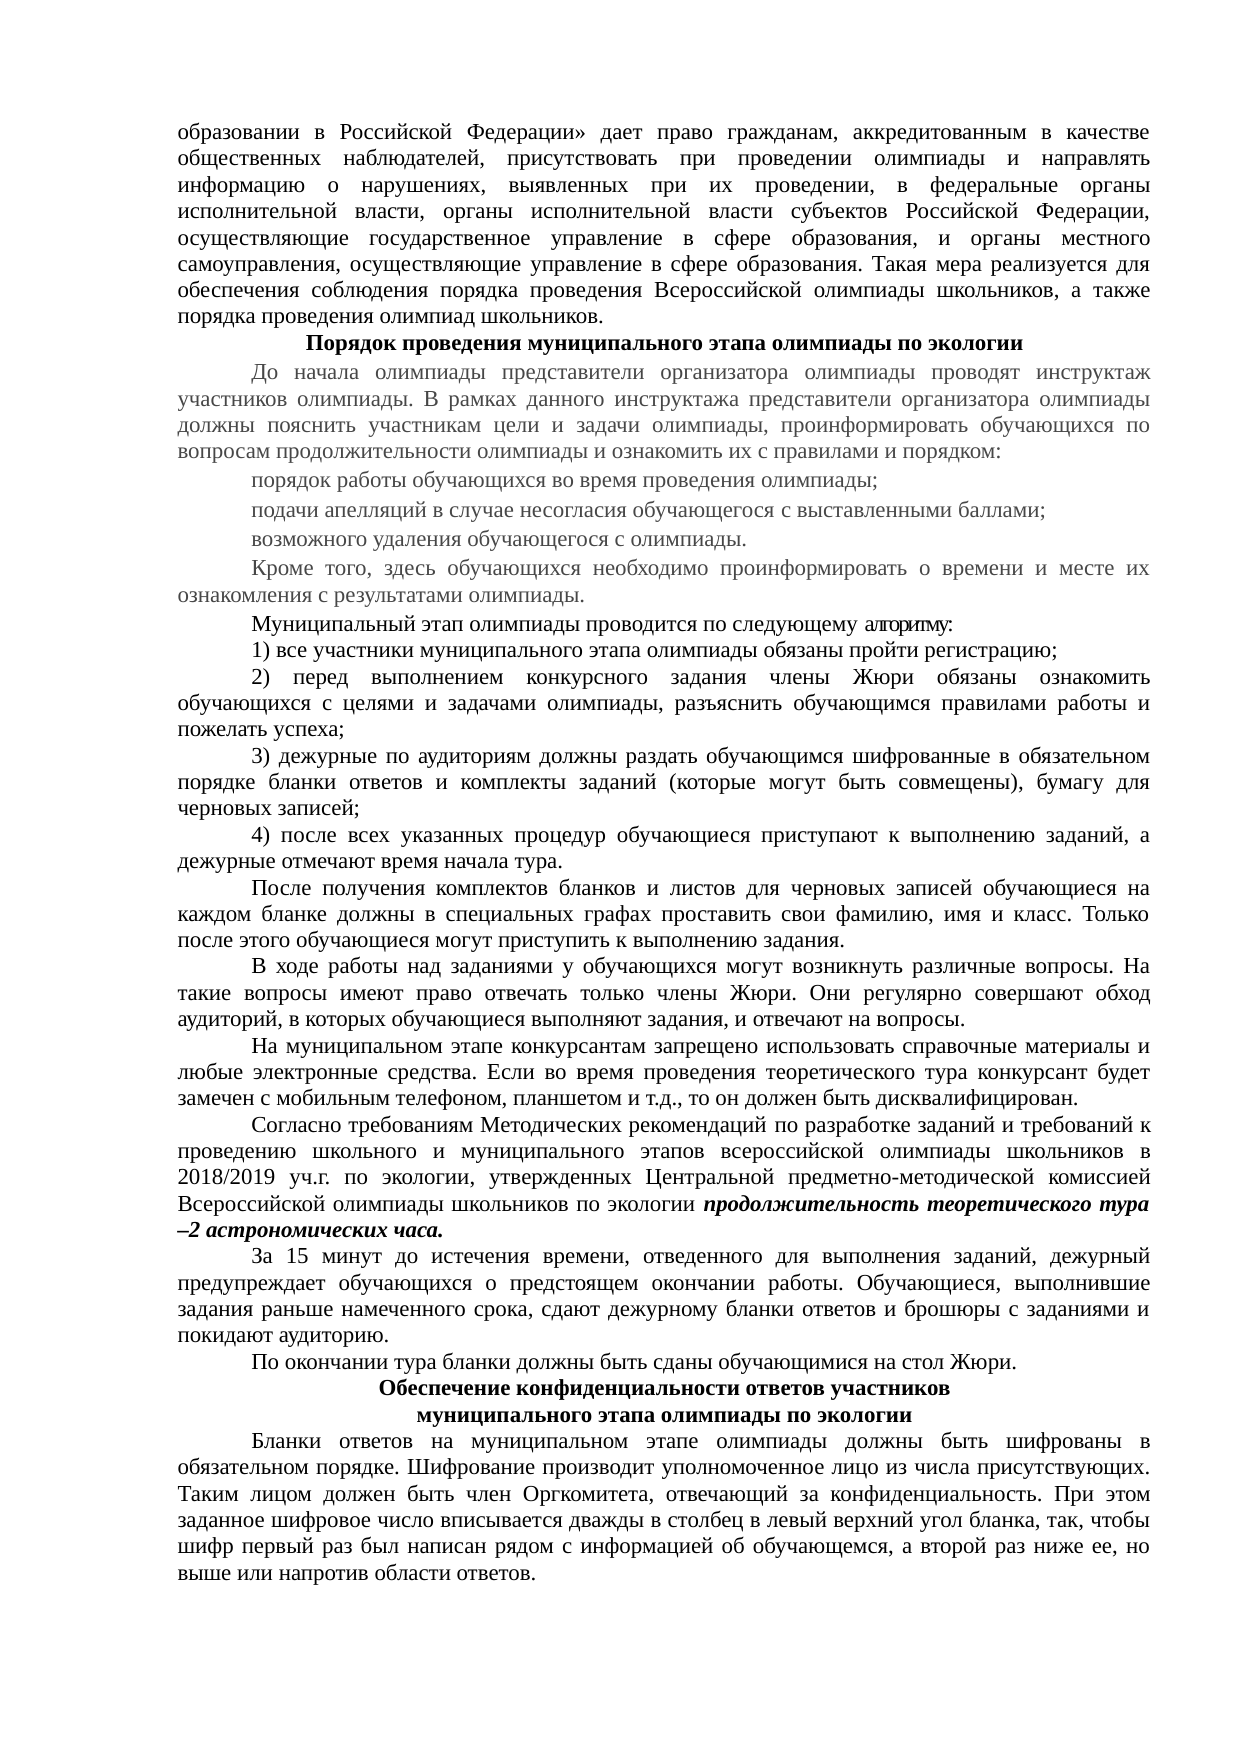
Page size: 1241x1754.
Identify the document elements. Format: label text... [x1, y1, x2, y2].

text муниципального этапа олимпиады по экологии [177, 1401, 1152, 1427]
text образовании в Российской Федерации» дает право гражданам, аккредитованным в качестве общественных наблюдателей, присутствовать при проведении олимпиады и направлять информацию о нарушениях, выявленных при их проведении, в федеральные органы исполнительной власти, органы исполнительной власти субъектов Российской Федерации, осуществляющие государственное управление в сфере образования, и органы местного самоуправления, осуществляющие управление в сфере образования. Такая мера реализуется для обеспечения соблюдения порядка проведения Всероссийской олимпиады школьников, а также порядка проведения олимпиад школьников. [177, 118, 1152, 329]
text подачи апелляций в случае несогласия обучающегося с выставленными баллами; [177, 496, 1152, 522]
text 2) перед выполнением конкурсного задания члены Жюри обязаны ознакомить обучающихся с целями и задачами олимпиады, разъяснить обучающимся правилами работы и пожелать успеха; [177, 663, 1152, 742]
text На муниципальном этапе конкурсантам запрещено использовать справочные материалы и любые электронные средства. Если во время проведения теоретического тура конкурсант будет замечен с мобильным телефоном, планшетом и т.д., то он должен быть дисквалифицирован. [177, 1032, 1152, 1111]
text После получения комплектов бланков и листов для черновых записей обучающиеся на каждом бланке должны в специальных графах проставить свои фамилию, имя и класс. Только после этого обучающиеся могут приступить к выполнению задания. [177, 873, 1152, 953]
text 3) дежурные по аудиториям должны раздать обучающимся шифрованные в обязательном порядке бланки ответов и комплекты заданий (которые могут быть совмещены), бумагу для черновых записей; [177, 742, 1152, 821]
text До начала олимпиады представители организатора олимпиады проводят инструктаж участников олимпиады. В рамках данного инструктажа представители организатора олимпиады должны пояснить участникам цели и задачи олимпиады, проинформировать обучающихся по вопросам продолжительности олимпиады и ознакомить их с правилами и порядком: [177, 358, 1152, 464]
text За 15 минут до истечения времени, отведенного для выполнения заданий, дежурный предупреждает обучающихся о предстоящем окончании работы. Обучающиеся, выполнившие задания раньше намеченного срока, сдают дежурному бланки ответов и брошюры с заданиями и покидают аудиторию. [177, 1242, 1152, 1348]
text 1) все участники муниципального этапа олимпиады обязаны пройти регистрацию; [177, 636, 1152, 663]
text Бланки ответов на муниципальном этапе олимпиады должны быть шифрованы в обязательном порядке. Шифрование производит уполномоченное лицо из числа присутствующих. Таким лицом должен быть член Оргкомитета, отвечающий за конфиденциальность. При этом заданное шифровое число вписывается дважды в столбец в левый верхний угол бланка, так, чтобы шифр первый раз был написан рядом с информацией об обучающемся, а второй раз ниже ее, но выше или напротив области ответов. [177, 1427, 1152, 1585]
text Кроме того, здесь обучающихся необходимо проинформировать о времени и месте их ознакомления с результатами олимпиады. [177, 554, 1152, 607]
text порядок работы обучающихся во время проведения олимпиады; [177, 467, 1152, 493]
text В ходе работы над заданиями у обучающихся могут возникнуть различные вопросы. На такие вопросы имеют право отвечать только члены Жюри. Они регулярно совершают обход аудиторий, в которых обучающиеся выполняют задания, и отвечают на вопросы. [177, 953, 1152, 1032]
text Муниципальный этап олимпиады проводится по следующему алгоритму: [177, 610, 1152, 636]
text По окончании тура бланки должны быть сданы обучающимися на стол Жюри. [177, 1348, 1152, 1374]
text Порядок проведения муниципального этапа олимпиады по экологии [177, 329, 1152, 355]
text Согласно требованиям Методических рекомендаций по разработке заданий и требований к проведению школьного и муниципального этапов всероссийской олимпиады школьников в 2018/2019 уч.г. по экологии, утвержденных Центральной предметно-методической комиссией Всероссийской олимпиады школьников по экологии продолжительность теоретического тура –2 астрономических часа. [177, 1111, 1152, 1242]
text Обеспечение конфиденциальности ответов участников [177, 1374, 1152, 1401]
text 4) после всех указанных процедур обучающиеся приступают к выполнению заданий, а дежурные отмечают время начала тура. [177, 821, 1152, 873]
text возможного удаления обучающегося с олимпиады. [177, 525, 1152, 551]
